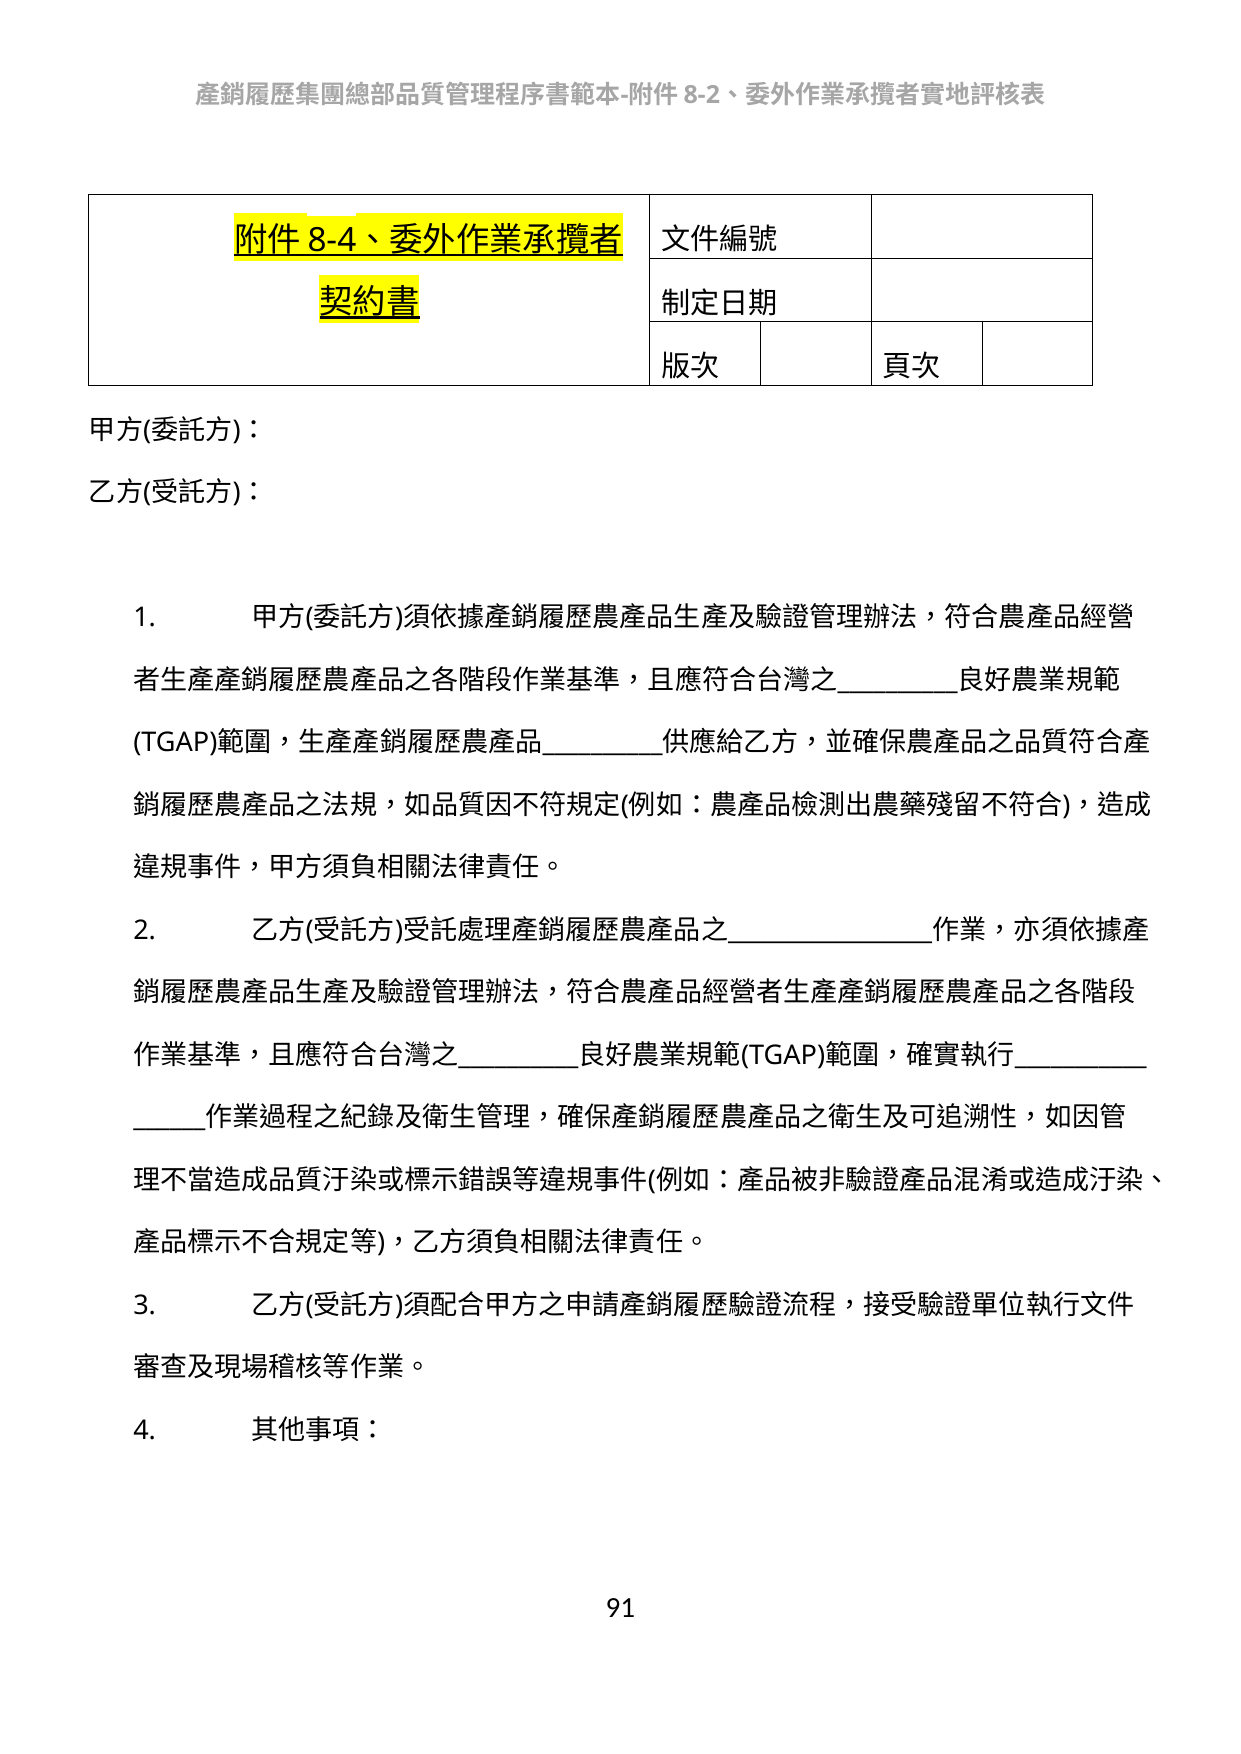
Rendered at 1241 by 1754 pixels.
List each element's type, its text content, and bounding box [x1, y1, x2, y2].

table_cell [761, 322, 871, 385]
list 乙方(受託方)受託處理產銷履歷農產品之_________________作業，亦須依據產銷履歷農產品生產及驗證管理辦法，符合農產品經營者生產產銷履歷農產品之各階段作業基準，且應符合台灣之__________良好農業規範(TGAP)範圍，確實執行_________________作業過程之紀錄及衛生管理，確保產銷履歷農產品之衛生及可追溯性，如因管理不當造成品質汙染或標示錯誤等違規事件(例如：產品被非驗證產品混淆或造成汙染、產品標示不合規定等)，乙方須負相關法律責任。 [133, 886, 1152, 1261]
table_header [872, 195, 1092, 258]
table_cell [983, 322, 1092, 385]
table_cell [872, 259, 1092, 321]
list 乙方(受託方)須配合甲方之申請產銷履歷驗證流程，接受驗證單位執行文件審查及現場稽核等作業。 [133, 1261, 1152, 1386]
table_cell 制定日期 [650, 259, 871, 321]
table_header 附件8-4、委外作業承攬者契約書 [89, 195, 649, 385]
table_header 文件編號 [650, 195, 871, 258]
table_cell 版次 [650, 322, 760, 385]
text 甲方(委託方)： [89, 386, 1152, 448]
list 甲方(委託方)須依據產銷履歷農產品生產及驗證管理辦法，符合農產品經營者生產產銷履歷農產品之各階段作業基準，且應符合台灣之__________良好農業規範(TGAP)範圍，生產產銷履歷農產品__________供應給乙方，並確保農產品之品質符合產銷履歷農產品之法規，如品質因不符規定(例如：農產品檢測出農藥殘留不符合)，造成違規事件，甲方須負相關法律責任。 [133, 573, 1152, 886]
text 乙方(受託方)： [89, 448, 1152, 511]
list 其他事項： [133, 1386, 1152, 1448]
table_cell 頁次 [872, 322, 982, 385]
